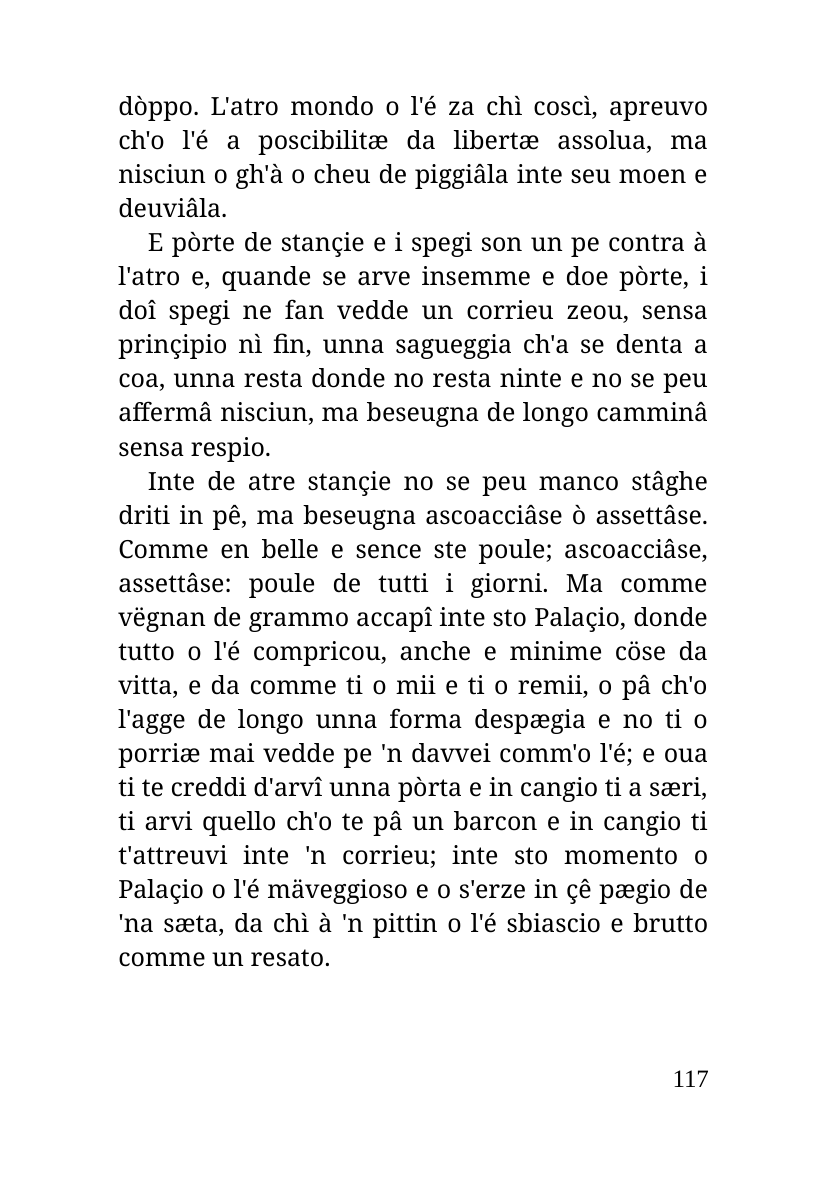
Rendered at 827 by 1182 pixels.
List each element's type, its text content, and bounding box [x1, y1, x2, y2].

text dòppo. L'atro mondo o l'é za chì coscì, apreuvo ch'o l'é a poscibilitæ da libertæ assolua, ma nisciun o gh'à o cheu de piggiâla inte seu moen e deuviâla. [118, 88, 709, 225]
text Inte de atre stançie no se peu manco stâghe driti in pê, ma beseugna ascoacciâse ò assettâse. Comme en belle e sence ste poule; ascoacciâse, assettâse: poule de tutti i giorni. Ma comme vëgnan de grammo accapî inte sto Palaçio, donde tutto o l'é compricou, anche e minime cöse da vitta, e da comme ti o mii e ti o remii, o pâ ch'o l'agge de longo unna forma despægia e no ti o porriæ mai vedde pe 'n davvei comm'o l'é; e oua ti te creddi d'arvî unna pòrta e in cangio ti a særi, ti arvi quello ch'o te pâ un barcon e in cangio ti t'attreuvi inte 'n corrieu; inte sto momento o Palaçio o l'é mäveggioso e o s'erze in çê pægio de 'na sæta, da chì à 'n pittin o l'é sbiascio e brutto comme un resato. [118, 463, 709, 974]
text E pòrte de stançie e i spegi son un pe contra à l'atro e, quande se arve insemme e doe pòrte, i doî spegi ne fan vedde un corrieu zeou, sensa prinçipio nì fin, unna sagueggia ch'a se denta a coa, unna resta donde no resta ninte e no se peu affermâ nisciun, ma beseugna de longo camminâ sensa respio. [118, 225, 709, 463]
